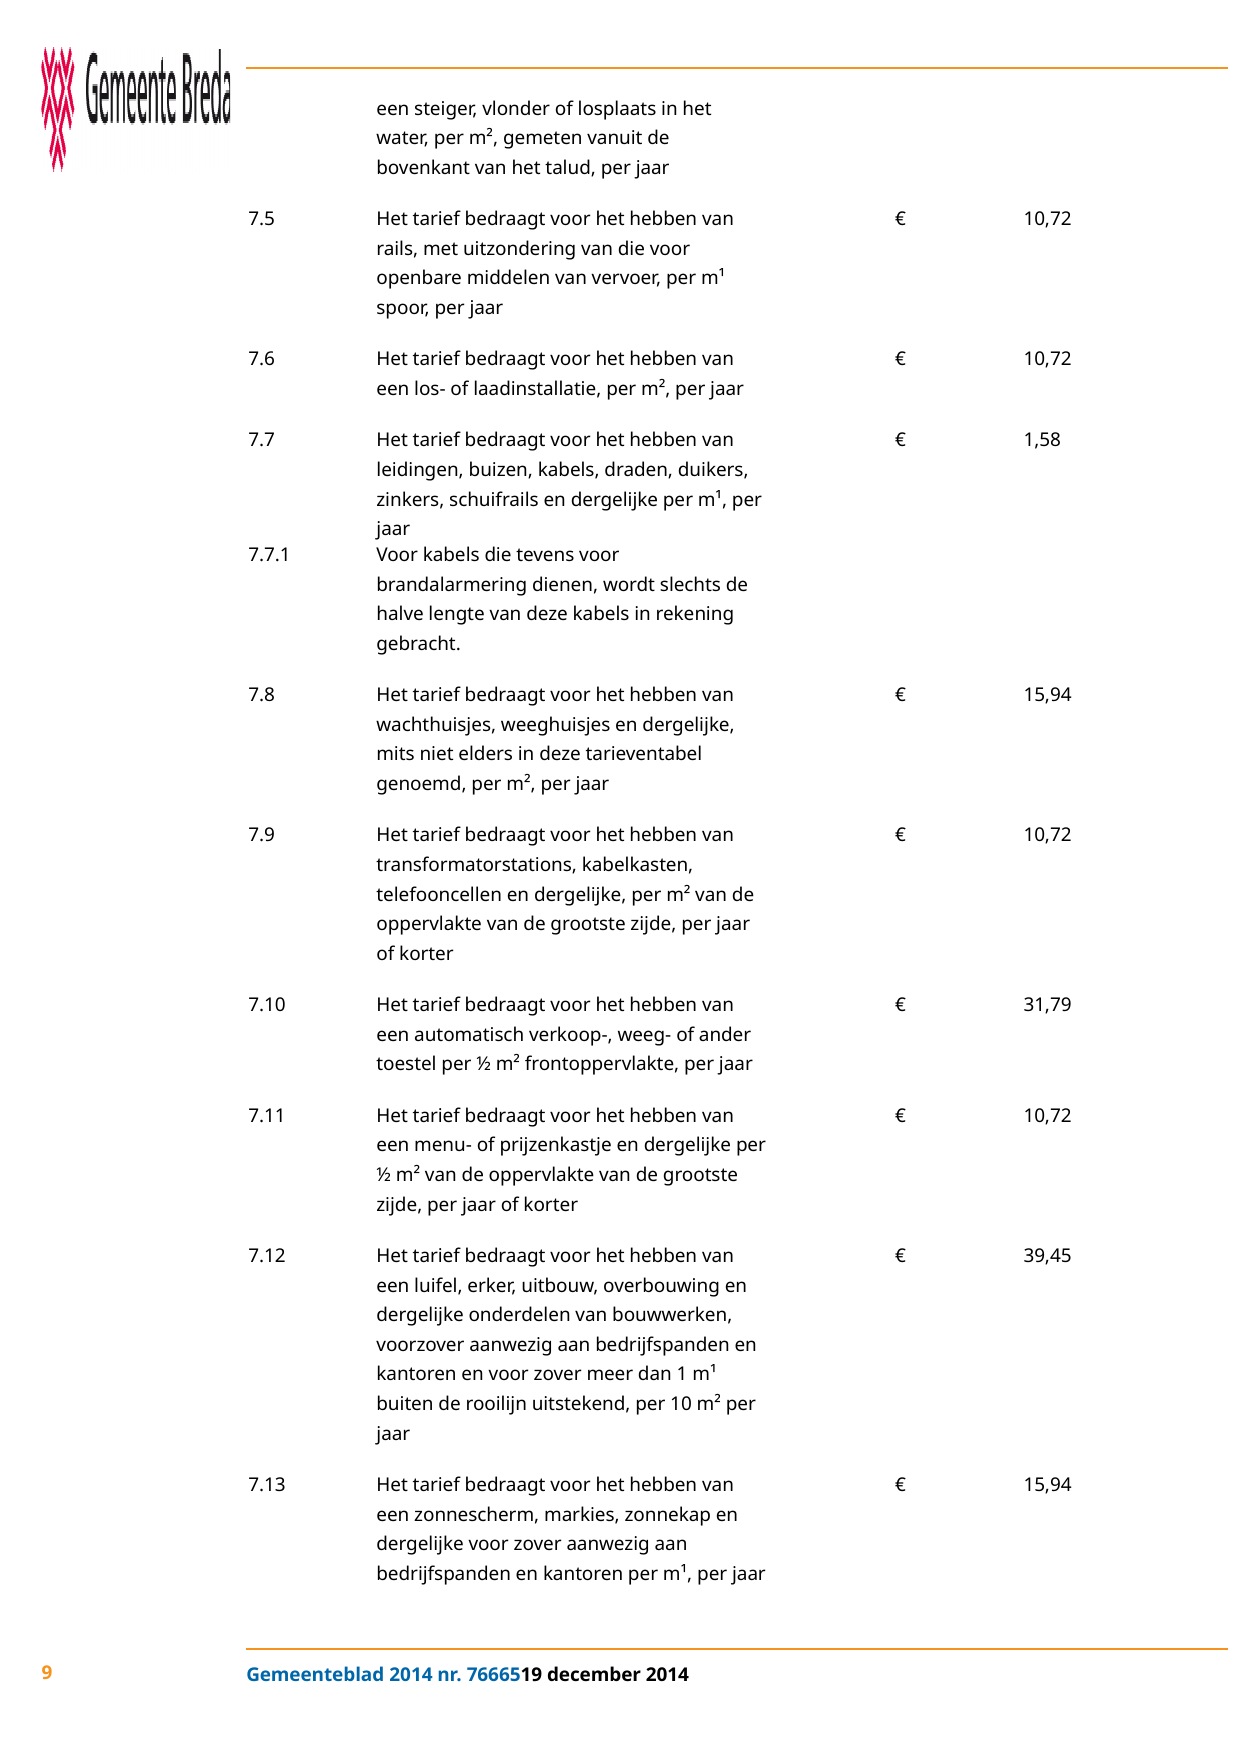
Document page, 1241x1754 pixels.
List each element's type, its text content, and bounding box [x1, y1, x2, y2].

table_cell Het tarief bedraagt voor het hebben van een automatisch verkoop-, weeg- of ander toestel per ½ m² frontoppervlakte, per jaar [376, 991, 767, 1076]
table_cell € [895, 205, 1023, 320]
table_cell Voor kabels die tevens voor brandalarmering dienen, wordt slechts de halve lengte van deze kabels in rekening gebracht. [376, 541, 767, 656]
table_cell 10,72 [1023, 205, 1152, 320]
table_cell Het tarief bedraagt voor het hebben van een zonnescherm, markies, zonnekap en dergelijke voor zover aanwezig aan bedrijfspanden en kantoren per m¹, per jaar [376, 1471, 767, 1586]
table_cell [767, 401, 895, 427]
table_cell [895, 1445, 1023, 1471]
table_cell 7.13 [248, 1471, 376, 1586]
table_cell € [895, 427, 1023, 541]
table_cell [767, 656, 895, 681]
table_cell [895, 320, 1023, 346]
table_cell [767, 180, 895, 205]
table_cell Het tarief bedraagt voor het hebben van een los- of laadinstallatie, per m², per jaar [376, 346, 767, 401]
table_cell 15,94 [1023, 1471, 1152, 1586]
table_cell 7.7.1 [248, 541, 376, 656]
table_cell [376, 180, 767, 205]
table_cell 7.9 [248, 822, 376, 966]
table_cell [1023, 95, 1152, 180]
table_cell [895, 1076, 1023, 1102]
table_cell [376, 796, 767, 822]
table_cell [767, 95, 895, 180]
table_cell [248, 966, 376, 991]
table_cell [767, 1076, 895, 1102]
table_cell Het tarief bedraagt voor het hebben van leidingen, buizen, kabels, draden, duikers, zinkers, schuifrails en dergelijke per m¹, per jaar [376, 427, 767, 541]
table_cell [895, 180, 1023, 205]
table_cell Het tarief bedraagt voor het hebben van een luifel, erker, uitbouw, overbouwing en dergelijke onderdelen van bouwwerken, voorzover aanwezig aan bedrijfspanden en kantoren en voor zover meer dan 1 m¹ buiten de rooilijn uitstekend, per 10 m² per jaar [376, 1242, 767, 1445]
table_cell € [895, 681, 1023, 796]
table_cell [376, 1216, 767, 1242]
table_cell [1023, 656, 1152, 681]
table_cell € [895, 1102, 1023, 1216]
table_cell [376, 320, 767, 346]
table_cell 10,72 [1023, 1102, 1152, 1216]
table_cell 1,58 [1023, 427, 1152, 541]
table_cell [895, 95, 1023, 180]
table_cell Het tarief bedraagt voor het hebben van een menu- of prijzenkastje en dergelijke per ½ m² van de oppervlakte van de grootste zijde, per jaar of korter [376, 1102, 767, 1216]
table_cell [248, 1216, 376, 1242]
picture [41, 47, 231, 172]
table_cell [376, 1445, 767, 1471]
table_cell [248, 1076, 376, 1102]
table_cell 15,94 [1023, 681, 1152, 796]
table_cell [895, 966, 1023, 991]
table_cell [767, 1216, 895, 1242]
table_cell [376, 401, 767, 427]
table_cell [248, 401, 376, 427]
table_cell [1023, 966, 1152, 991]
table_cell 31,79 [1023, 991, 1152, 1076]
table_cell [767, 346, 895, 401]
table_cell [767, 1445, 895, 1471]
table_cell [1023, 401, 1152, 427]
table_cell [248, 796, 376, 822]
table_cell 7.12 [248, 1242, 376, 1445]
table_cell [1023, 796, 1152, 822]
table_cell [895, 541, 1023, 656]
table_cell [767, 205, 895, 320]
table_cell 7.5 [248, 205, 376, 320]
table_cell 7.8 [248, 681, 376, 796]
table_cell 7.10 [248, 991, 376, 1076]
table_cell [767, 796, 895, 822]
table_cell [1023, 1076, 1152, 1102]
table_cell [895, 1216, 1023, 1242]
table_cell [767, 822, 895, 966]
table_cell € [895, 346, 1023, 401]
table_cell 39,45 [1023, 1242, 1152, 1445]
table_cell [895, 401, 1023, 427]
table_cell [767, 966, 895, 991]
table_cell [767, 681, 895, 796]
table_cell [895, 796, 1023, 822]
table_cell [895, 656, 1023, 681]
table_cell [376, 1076, 767, 1102]
table_cell [248, 656, 376, 681]
table_cell 10,72 [1023, 346, 1152, 401]
table_cell [376, 656, 767, 681]
table_cell Het tarief bedraagt voor het hebben van rails, met uitzondering van die voor openbare middelen van vervoer, per m¹ spoor, per jaar [376, 205, 767, 320]
table_cell [767, 1471, 895, 1586]
table_cell 7.6 [248, 346, 376, 401]
table_cell 7.7 [248, 427, 376, 541]
table_cell 10,72 [1023, 822, 1152, 966]
table_cell € [895, 1242, 1023, 1445]
table_cell [248, 320, 376, 346]
table_cell [767, 320, 895, 346]
table_cell [248, 95, 376, 180]
table_cell 7.11 [248, 1102, 376, 1216]
table_cell Het tarief bedraagt voor het hebben van wachthuisjes, weeghuisjes en dergelijke, mits niet elders in deze tarieventabel genoemd, per m², per jaar [376, 681, 767, 796]
table_cell € [895, 991, 1023, 1076]
table_cell Het tarief bedraagt voor het hebben van transformatorstations, kabelkasten, telefooncellen en dergelijke, per m² van de oppervlakte van de grootste zijde, per jaar of korter [376, 822, 767, 966]
table_cell [1023, 180, 1152, 205]
table_cell [248, 1445, 376, 1471]
table_cell [767, 991, 895, 1076]
table_cell [767, 1242, 895, 1445]
table_cell [1023, 1445, 1152, 1471]
table_cell [1023, 320, 1152, 346]
table_cell [1023, 541, 1152, 656]
table_cell [767, 427, 895, 541]
table_cell een steiger, vlonder of losplaats in het water, per m², gemeten vanuit de bovenkant van het talud, per jaar [376, 95, 767, 180]
table_cell € [895, 1471, 1023, 1586]
table_cell [767, 1102, 895, 1216]
table_cell [767, 541, 895, 656]
table_cell € [895, 822, 1023, 966]
table_cell [1023, 1216, 1152, 1242]
table_cell [248, 180, 376, 205]
table_cell [376, 966, 767, 991]
